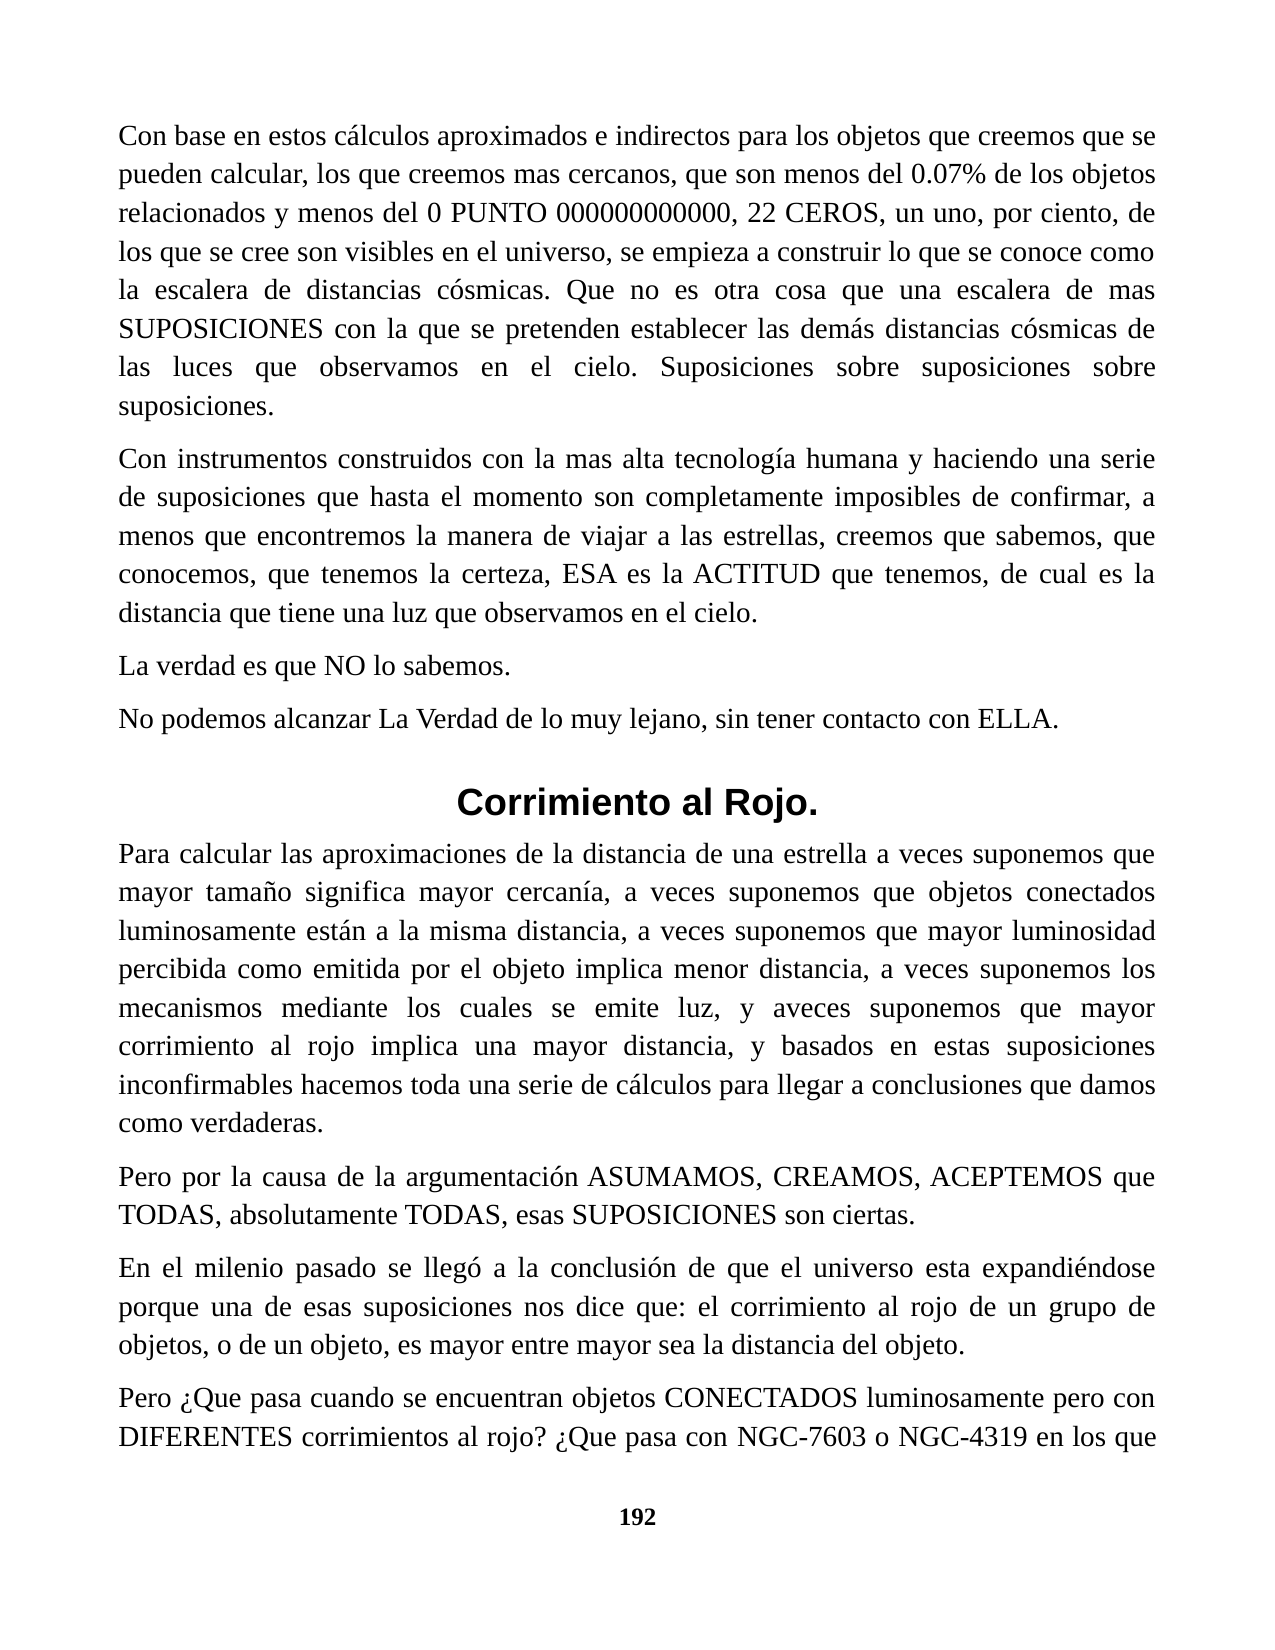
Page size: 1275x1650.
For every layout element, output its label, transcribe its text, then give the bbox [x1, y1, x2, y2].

text La verdad es que NO lo sabemos. [118, 648, 1157, 682]
text Pero ¿Que pasa cuando se encuentran objetos CONECTADOS luminosamente pero con DIFERENTES corrimientos al rojo? ¿Que pasa con NGC-7603 o NGC-4319 en los que [118, 1381, 1157, 1453]
text Para calcular las aproximaciones de la distancia de una estrella a veces suponemos que mayor tamaño significa mayor cercanía, a veces suponemos que objetos conectados luminosamente están a la misma distancia, a veces suponemos que mayor luminosidad percibida como emitida por el objeto implica menor distancia, a veces suponemos los mecanismos mediante los cuales se emite luz, y aveces suponemos que mayor corrimiento al rojo implica una mayor distancia, y basados en estas suposiciones inconfirmables hacemos toda una serie de cálculos para llegar a conclusiones que damos como verdaderas. [118, 836, 1157, 1139]
text Con instrumentos construidos con la mas alta tecnología humana y haciendo una serie de suposiciones que hasta el momento son completamente imposibles de confirmar, a menos que encontremos la manera de viajar a las estrellas, creemos que sabemos, que conocemos, que tenemos la certeza, ESA es la ACTITUD que tenemos, de cual es la distancia que tiene una luz que observamos en el cielo. [118, 441, 1157, 629]
subtitle Corrimiento al Rojo. [118, 779, 1157, 823]
text En el milenio pasado se llegó a la conclusión de que el universo esta expandiéndose porque una de esas suposiciones nos dice que: el corrimiento al rojo de un grupo de objetos, o de un objeto, es mayor entre mayor sea la distancia del objeto. [118, 1250, 1157, 1361]
text Con base en estos cálculos aproximados e indirectos para los objetos que creemos que se pueden calcular, los que creemos mas cercanos, que son menos del 0.07% de los objetos relacionados y menos del 0 PUNTO 000000000000, 22 CEROS, un uno, por ciento, de los que se cree son visibles en el universo, se empieza a construir lo que se conoce como la escalera de distancias cósmicas. Que no es otra cosa que una escalera de mas SUPOSICIONES con la que se pretenden establecer las demás distancias cósmicas de las luces que observamos en el cielo. Suposiciones sobre suposiciones sobre suposiciones. [118, 118, 1157, 421]
text Pero por la causa de la argumentación ASUMAMOS, CREAMOS, ACEPTEMOS que TODAS, absolutamente TODAS, esas SUPOSICIONES son ciertas. [118, 1159, 1157, 1231]
text No podemos alcanzar La Verdad de lo muy lejano, sin tener contacto con ELLA. [118, 701, 1157, 735]
